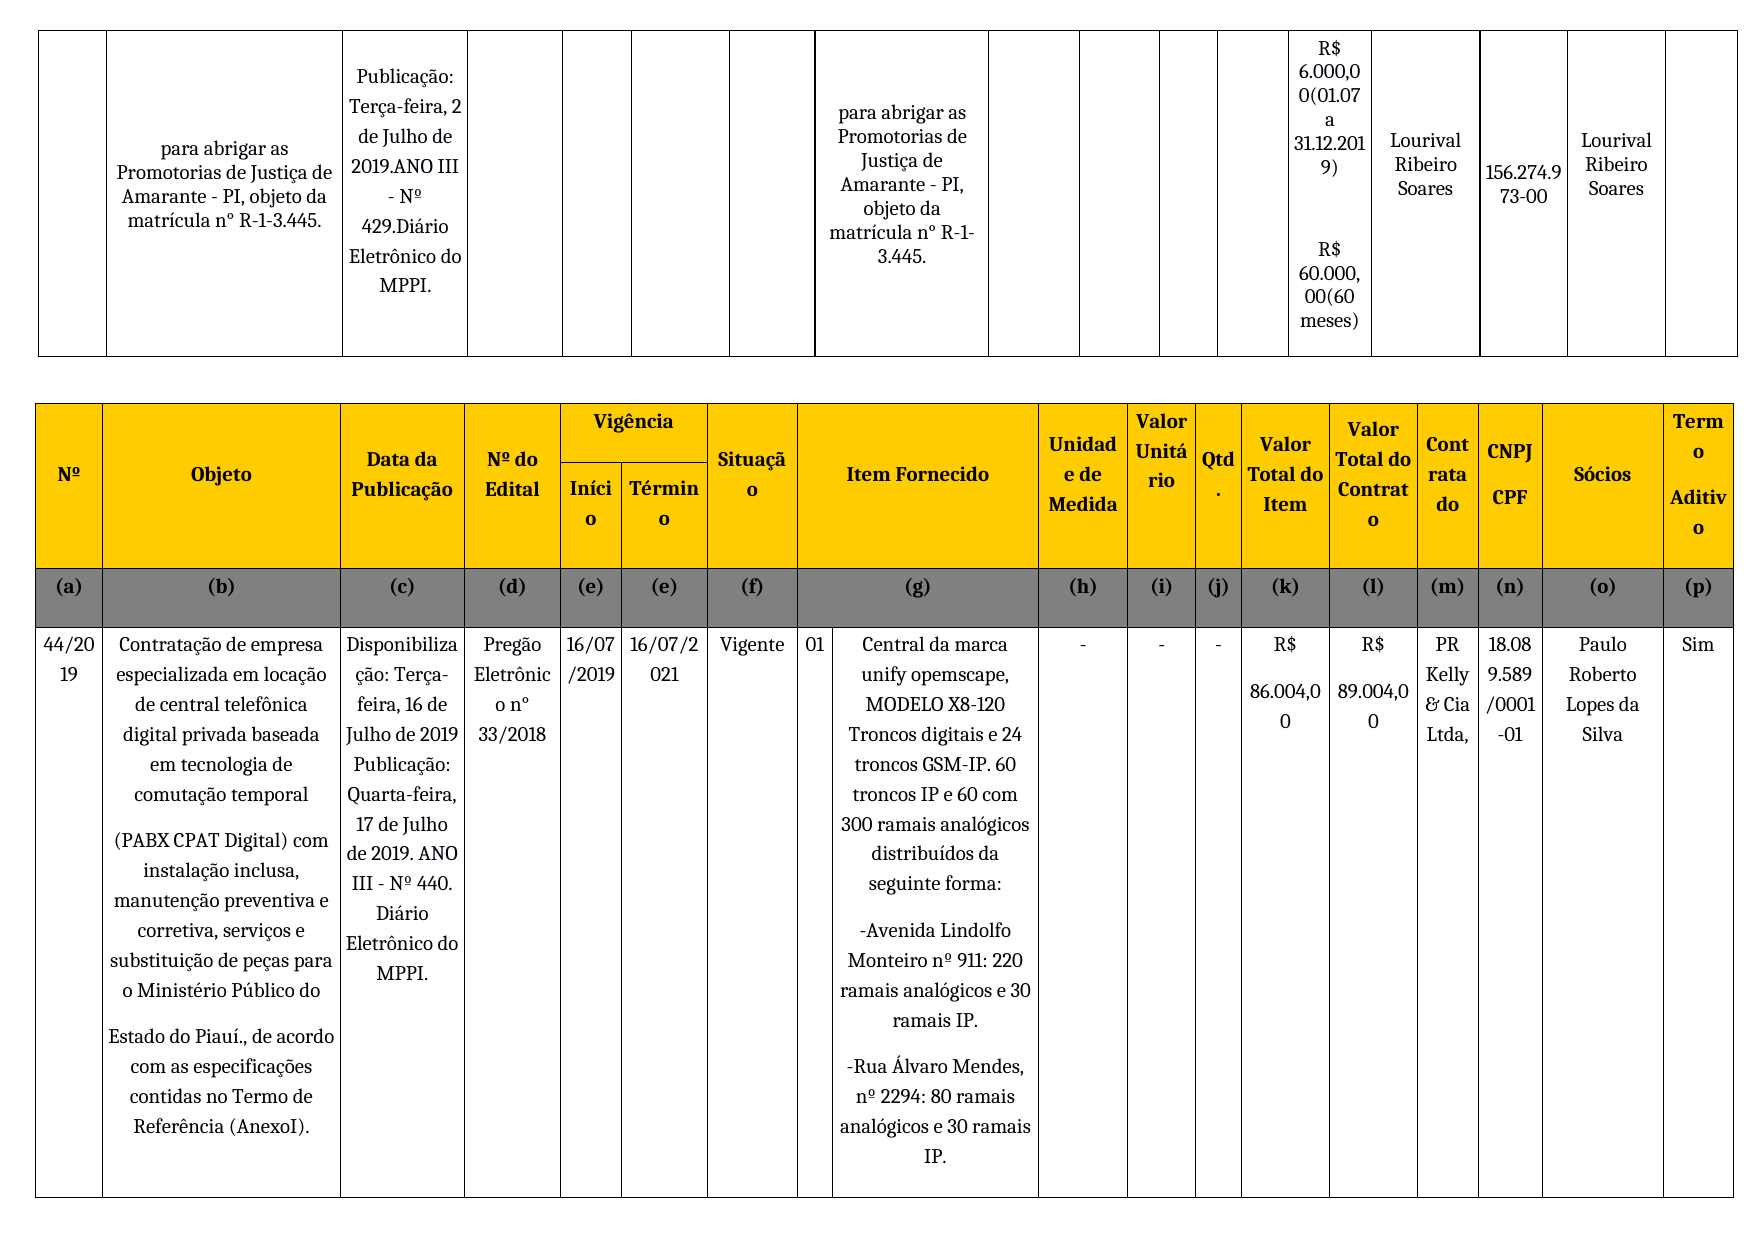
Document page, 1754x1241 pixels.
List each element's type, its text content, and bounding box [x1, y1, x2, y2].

table_cell Disponibilização: Terça-feira, 16 de Julho de 2019 Publicação: Quarta-feira, 17 de Julho de 2019. ANO III - Nº 440. Diário Eletrônico do MPPI. [341, 628, 464, 1197]
table_cell - [1160, 31, 1217, 356]
table_cell (c) [341, 569, 464, 627]
table_cell (n) [1479, 569, 1542, 627]
table_cell (o) [1543, 569, 1663, 627]
table_header Objeto [103, 404, 340, 568]
table_header Valor Total do Contrato [1330, 404, 1417, 568]
table_header Situação [708, 404, 797, 568]
table_cell Lourival Ribeiro Soares [1372, 31, 1479, 356]
table_header Data da Publicação [341, 404, 464, 568]
table_cell Início [561, 463, 621, 568]
table_cell (l) [1330, 569, 1417, 627]
table_cell Lourival Ribeiro Soares [1568, 31, 1665, 356]
table_header Termo Aditivo [1664, 404, 1733, 568]
table_header Vigência [561, 404, 707, 462]
table_header Contratado [1418, 404, 1478, 568]
table_cell - [1128, 628, 1195, 1197]
table_cell [730, 31, 814, 356]
table_cell (p) [1664, 569, 1733, 627]
table_cell 18.089.589/0001-01 [1479, 628, 1542, 1197]
table_cell 44/2019 [36, 628, 102, 1197]
table_cell Término [622, 463, 707, 568]
table_cell - [1218, 31, 1288, 356]
table_header Valor Total do Item [1242, 404, 1329, 568]
table_header Valor Unitário [1128, 404, 1195, 568]
table_cell [1666, 31, 1737, 356]
table_cell 156.274.973-00 [1481, 31, 1567, 356]
table_cell [632, 31, 729, 356]
table_cell Vigente [708, 628, 797, 1197]
table_cell (e) [561, 569, 621, 627]
table_cell (k) [1242, 569, 1329, 627]
table_cell - [1196, 628, 1241, 1197]
table_cell - [989, 31, 1079, 356]
table_header Nº [36, 404, 102, 568]
table_cell - [1080, 31, 1159, 356]
table_cell (b) [103, 569, 340, 627]
table_cell PR Kelly & Cia Ltda, [1418, 628, 1478, 1197]
table_cell Central da marca unify opemscape, MODELO X8-120 Troncos digitais e 24 troncos GSM-IP. 60 troncos IP e 60 com 300 ramais analógicos distribuídos da seguinte forma: -Avenida Lindolfo Monteiro nº 911: 220 ramais analógicos e 30 ramais IP. -Rua Álvaro Mendes, nº 2294: 80 ramais analógicos e 30 ramais IP. [833, 628, 1038, 1197]
table_header Nº do Edital [465, 404, 560, 568]
table_cell Publicação: Terça-feira, 2 de Julho de 2019.ANO III - Nº 429.Diário Eletrônico do MPPI. [343, 31, 467, 356]
table_cell Pregão Eletrônico n° 33/2018 [465, 628, 560, 1197]
table_cell [468, 31, 562, 356]
table_cell (m) [1418, 569, 1478, 627]
table_cell [563, 31, 631, 356]
table_cell 16/07/2021 [622, 628, 707, 1197]
table_cell [39, 31, 106, 356]
table_header Unidade de Medida [1039, 404, 1127, 568]
table_cell Sim [1664, 628, 1733, 1197]
table_cell Contratação de empresa especializada em locação de central telefônica digital privada baseada em tecnologia de comutação temporal (PABX CPAT Digital) com instalação inclusa, manutenção preventiva e corretiva, serviços e substituição de peças para o Ministério Público do Estado do Piauí., de acordo com as especificações contidas no Termo de Referência (AnexoI). [103, 628, 340, 1197]
table_cell (d) [465, 569, 560, 627]
table_cell (f) [708, 569, 797, 627]
table_header Item Fornecido [798, 404, 1038, 568]
table_cell R$ 6.000,00(01.07 a 31.12.2019) R$ 60.000,00(60 meses) [1289, 31, 1371, 356]
table_cell 01 [798, 628, 832, 1197]
table_cell (j) [1196, 569, 1241, 627]
table_cell para abrigar as Promotorias de Justiça de Amarante - PI, objeto da matrícula n° R-1-3.445. [107, 31, 342, 356]
table_cell R$ 86.004,00 [1242, 628, 1329, 1197]
table_cell 16/07/2019 [561, 628, 621, 1197]
table_cell Paulo Roberto Lopes da Silva [1543, 628, 1663, 1197]
table_cell - [1039, 628, 1127, 1197]
table_header CNPJ CPF [1479, 404, 1542, 568]
table_header Sócios [1543, 404, 1663, 568]
table_cell R$ 89.004,00 [1330, 628, 1417, 1197]
table_cell (a) [36, 569, 102, 627]
table_cell (h) [1039, 569, 1127, 627]
table_cell (e) [622, 569, 707, 627]
table_header Qtd. [1196, 404, 1241, 568]
table_cell (i) [1128, 569, 1195, 627]
table_cell para abrigar as Promotorias de Justiça de Amarante - PI, objeto da matrícula n° R-1-3.445. [816, 31, 988, 356]
table_cell (g) [798, 569, 1038, 627]
